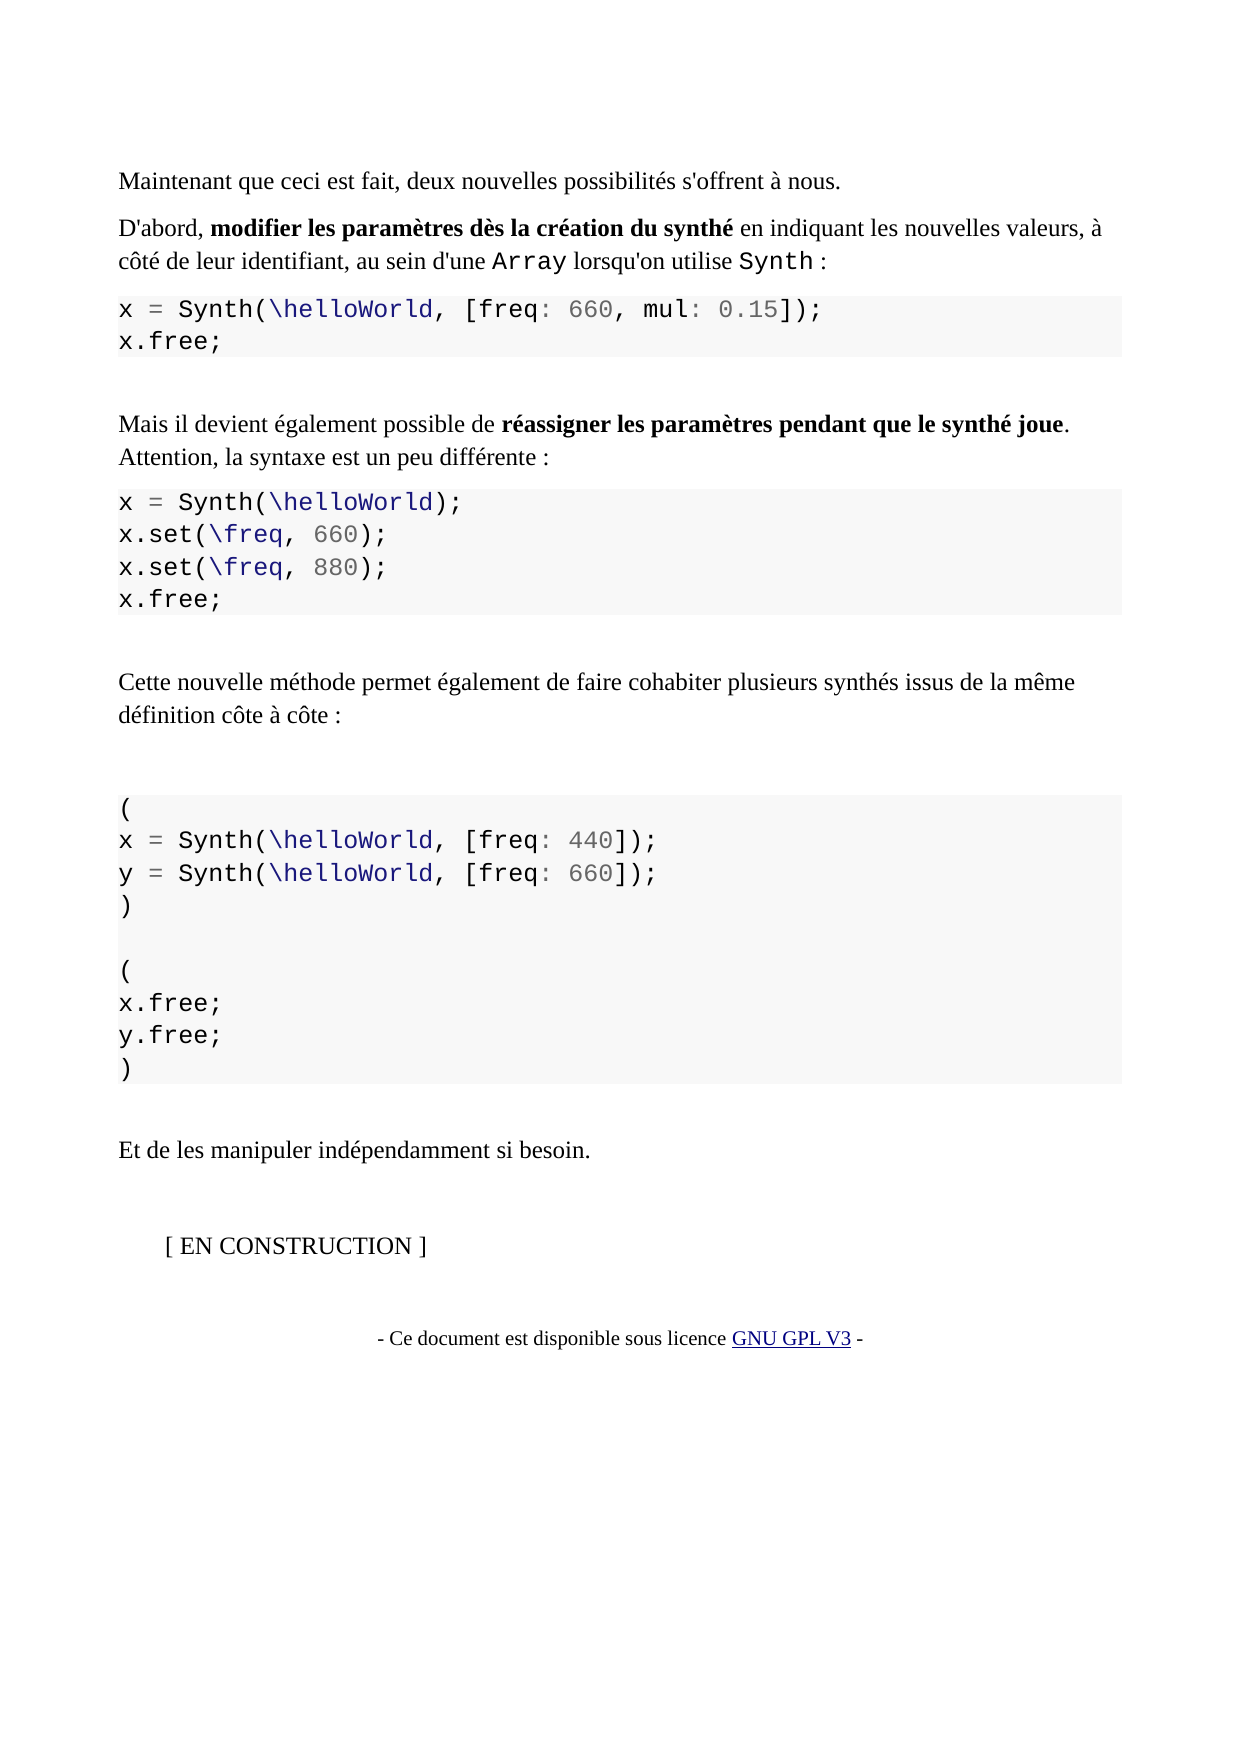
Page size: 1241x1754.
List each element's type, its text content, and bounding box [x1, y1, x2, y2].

text y.free; [118, 1023, 1122, 1051]
text ( [118, 795, 1122, 824]
text x.set(\freq, 660); [118, 522, 1122, 550]
text x = Synth(\helloWorld, [freq: 440]); [118, 828, 1122, 856]
text x.set(\freq, 880); [118, 554, 1122, 583]
text - Ce document est disponible sous licence GNU GPL V3 - [118, 1326, 1122, 1350]
text ) [118, 1055, 1122, 1084]
text x.free; [118, 990, 1122, 1019]
text y = Synth(\helloWorld, [freq: 660]); [118, 860, 1122, 889]
text ( [118, 958, 1122, 986]
text ) [118, 893, 1122, 921]
text x.free; [118, 329, 1122, 357]
text D'abord, modifier les paramètres dès la création du synthé en indiquant les nouvelles valeurs, à côté de leur identifiant, au sein d'une Array lorsqu'on utilise Synth : [118, 213, 1122, 277]
text Maintenant que ceci est fait, deux nouvelles possibilités s'offrent à nous. [118, 166, 1122, 194]
text Mais il devient également possible de réassigner les paramètres pendant que le synthé joue. Attention, la syntaxe est un peu différente : [118, 409, 1122, 471]
text x.free; [118, 587, 1122, 615]
text Et de les manipuler indépendamment si besoin. [118, 1136, 1122, 1164]
text Cette nouvelle méthode permet également de faire cohabiter plusieurs synthés issus de la même définition côte à côte : [118, 667, 1122, 729]
text x = Synth(\helloWorld); [118, 489, 1122, 518]
text x = Synth(\helloWorld, [freq: 660, mul: 0.15]); [118, 296, 1122, 325]
text [ EN CONSTRUCTION ] [165, 1231, 1122, 1259]
